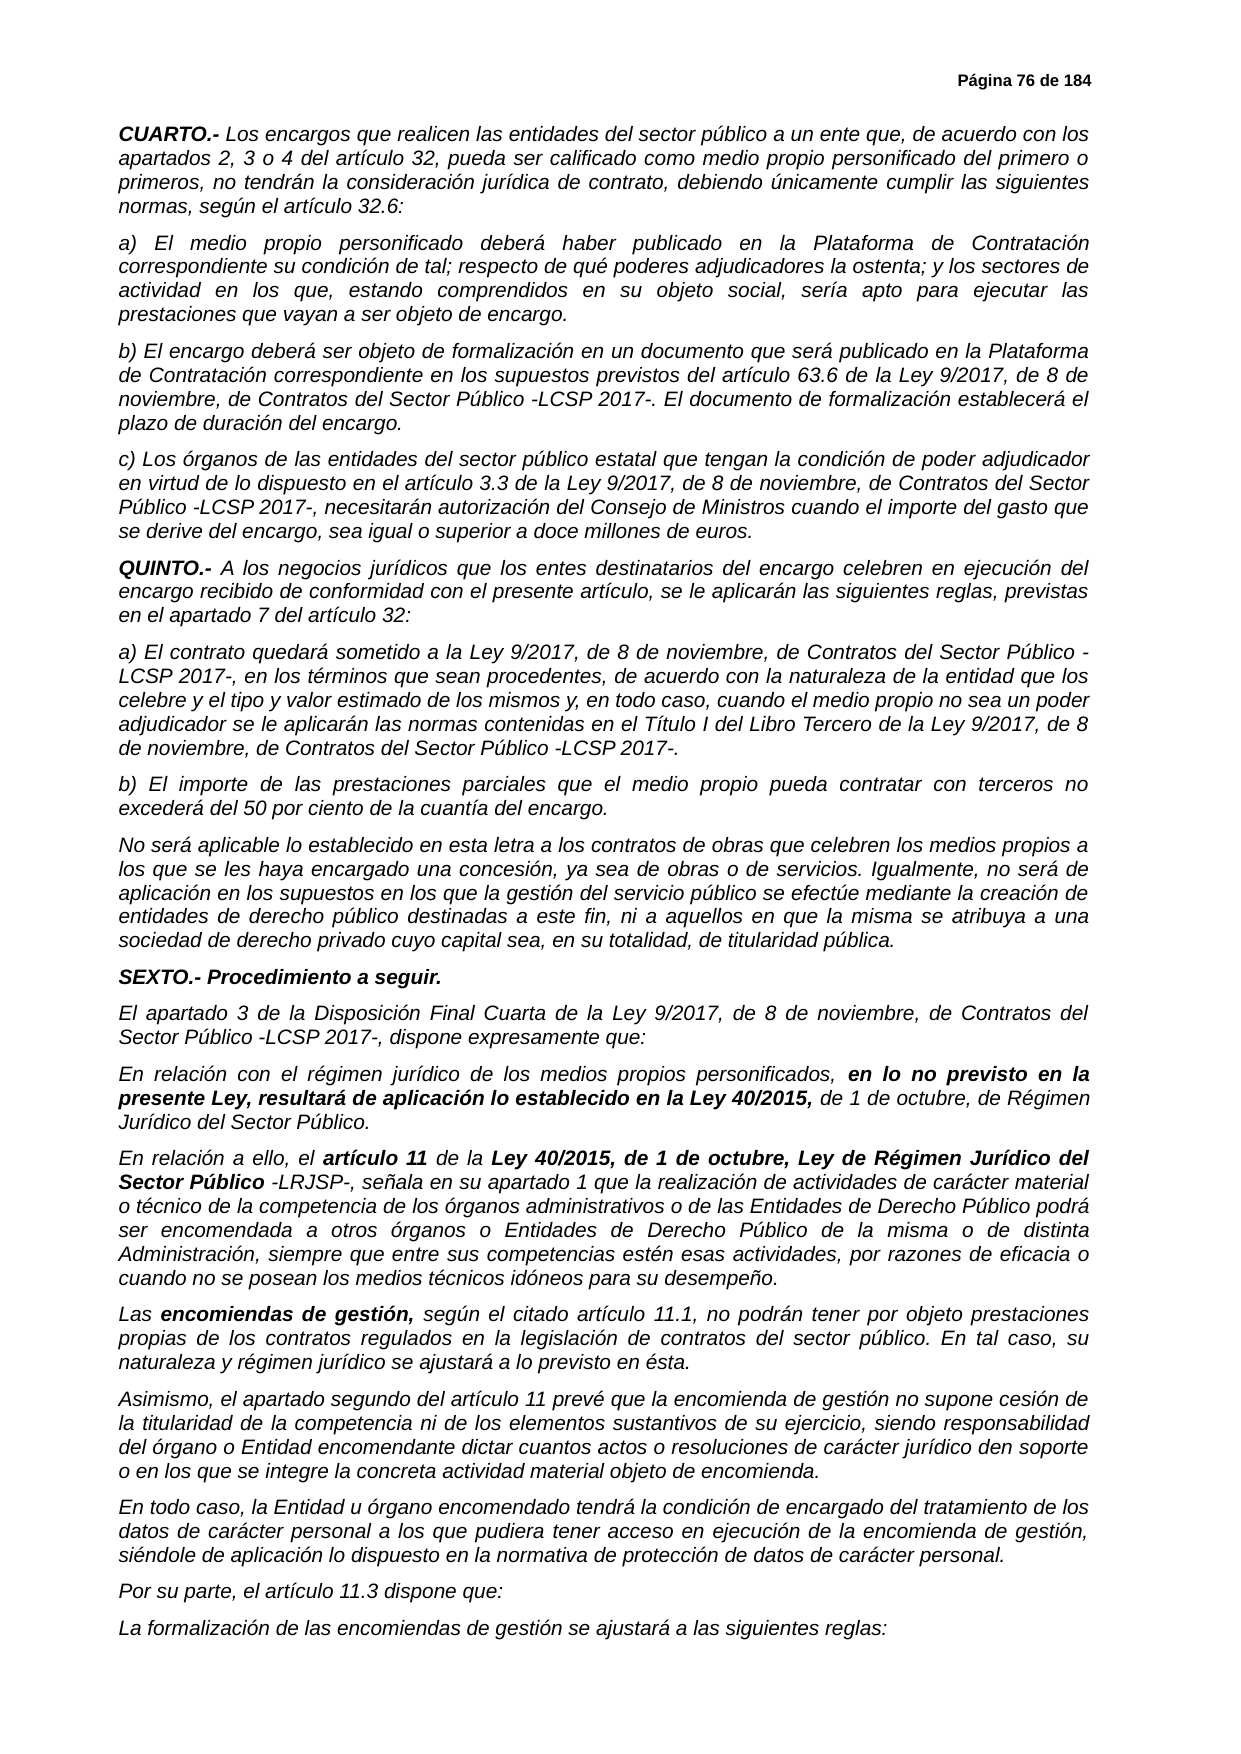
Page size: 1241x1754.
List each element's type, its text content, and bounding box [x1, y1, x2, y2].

text Las encomiendas de gestión, según el citado artículo 11.1, no podrán tener por objeto prestaciones propias de los contratos regulados en la legislación de contratos del sector público. En tal caso, su naturaleza y régimen jurídico se ajustará a lo previsto en ésta. [118, 1302, 1092, 1374]
text En todo caso, la Entidad u órgano encomendado tendrá la condición de encargado del tratamiento de los datos de carácter personal a los que pudiera tener acceso en ejecución de la encomienda de gestión, siéndole de aplicación lo dispuesto en la normativa de protección de datos de carácter personal. [118, 1495, 1092, 1567]
text c) Los órganos de las entidades del sector público estatal que tengan la condición de poder adjudicador en virtud de lo dispuesto en el artículo 3.3 de la Ley 9/2017, de 8 de noviembre, de Contratos del Sector Público -LCSP 2017-, necesitarán autorización del Consejo de Ministros cuando el importe del gasto que se derive del encargo, sea igual o superior a doce millones de euros. [118, 447, 1092, 543]
text b) El importe de las prestaciones parciales que el medio propio pueda contratar con terceros no excederá del 50 por ciento de la cuantía del encargo. [118, 772, 1092, 820]
text a) El contrato quedará sometido a la Ley 9/2017, de 8 de noviembre, de Contratos del Sector Público -LCSP 2017-, en los términos que sean procedentes, de acuerdo con la naturaleza de la entidad que los celebre y el tipo y valor estimado de los mismos y, en todo caso, cuando el medio propio no sea un poder adjudicador se le aplicarán las normas contenidas en el Título I del Libro Tercero de la Ley 9/2017, de 8 de noviembre, de Contratos del Sector Público -LCSP 2017-. [118, 640, 1092, 759]
text En relación a ello, el artículo 11 de la Ley 40/2015, de 1 de octubre, Ley de Régimen Jurídico del Sector Público -LRJSP-, señala en su apartado 1 que la realización de actividades de carácter material o técnico de la competencia de los órganos administrativos o de las Entidades de Derecho Público podrá ser encomendada a otros órganos o Entidades de Derecho Público de la misma o de distinta Administración, siempre que entre sus competencias estén esas actividades, por razones de eficacia o cuando no se posean los medios técnicos idóneos para su desempeño. [118, 1146, 1092, 1290]
text SEXTO.- Procedimiento a seguir. [118, 965, 1092, 989]
text En relación con el régimen jurídico de los medios propios personificados, en lo no previsto en la presente Ley, resultará de aplicación lo establecido en la Ley 40/2015, de 1 de octubre, de Régimen Jurídico del Sector Público. [118, 1062, 1092, 1133]
text QUINTO.- A los negocios jurídicos que los entes destinatarios del encargo celebren en ejecución del encargo recibido de conformidad con el presente artículo, se le aplicarán las siguientes reglas, previstas en el apartado 7 del artículo 32: [118, 555, 1092, 627]
text Por su parte, el artículo 11.3 dispone que: [118, 1579, 1092, 1603]
text CUARTO.- Los encargos que realicen las entidades del sector público a un ente que, de acuerdo con los apartados 2, 3 o 4 del artículo 32, pueda ser calificado como medio propio personificado del primero o primeros, no tendrán la consideración jurídica de contrato, debiendo únicamente cumplir las siguientes normas, según el artículo 32.6: [118, 122, 1092, 218]
text No será aplicable lo establecido en esta letra a los contratos de obras que celebren los medios propios a los que se les haya encargado una concesión, ya sea de obras o de servicios. Igualmente, no será de aplicación en los supuestos en los que la gestión del servicio público se efectúe mediante la creación de entidades de derecho público destinadas a este fin, ni a aquellos en que la misma se atribuya a una sociedad de derecho privado cuyo capital sea, en su totalidad, de titularidad pública. [118, 832, 1092, 952]
text b) El encargo deberá ser objeto de formalización en un documento que será publicado en la Plataforma de Contratación correspondiente en los supuestos previstos del artículo 63.6 de la Ley 9/2017, de 8 de noviembre, de Contratos del Sector Público -LCSP 2017-. El documento de formalización establecerá el plazo de duración del encargo. [118, 339, 1092, 434]
text a) El medio propio personificado deberá haber publicado en la Plataforma de Contratación correspondiente su condición de tal; respecto de qué poderes adjudicadores la ostenta; y los sectores de actividad en los que, estando comprendidos en su objeto social, sería apto para ejecutar las prestaciones que vayan a ser objeto de encargo. [118, 230, 1092, 326]
text El apartado 3 de la Disposición Final Cuarta de la Ley 9/2017, de 8 de noviembre, de Contratos del Sector Público -LCSP 2017-, dispone expresamente que: [118, 1001, 1092, 1049]
text La formalización de las encomiendas de gestión se ajustará a las siguientes reglas: [118, 1616, 1092, 1640]
text Asimismo, el apartado segundo del artículo 11 prevé que la encomienda de gestión no supone cesión de la titularidad de la competencia ni de los elementos sustantivos de su ejercicio, siendo responsabilidad del órgano o Entidad encomendante dictar cuantos actos o resoluciones de carácter jurídico den soporte o en los que se integre la concreta actividad material objeto de encomienda. [118, 1387, 1092, 1482]
